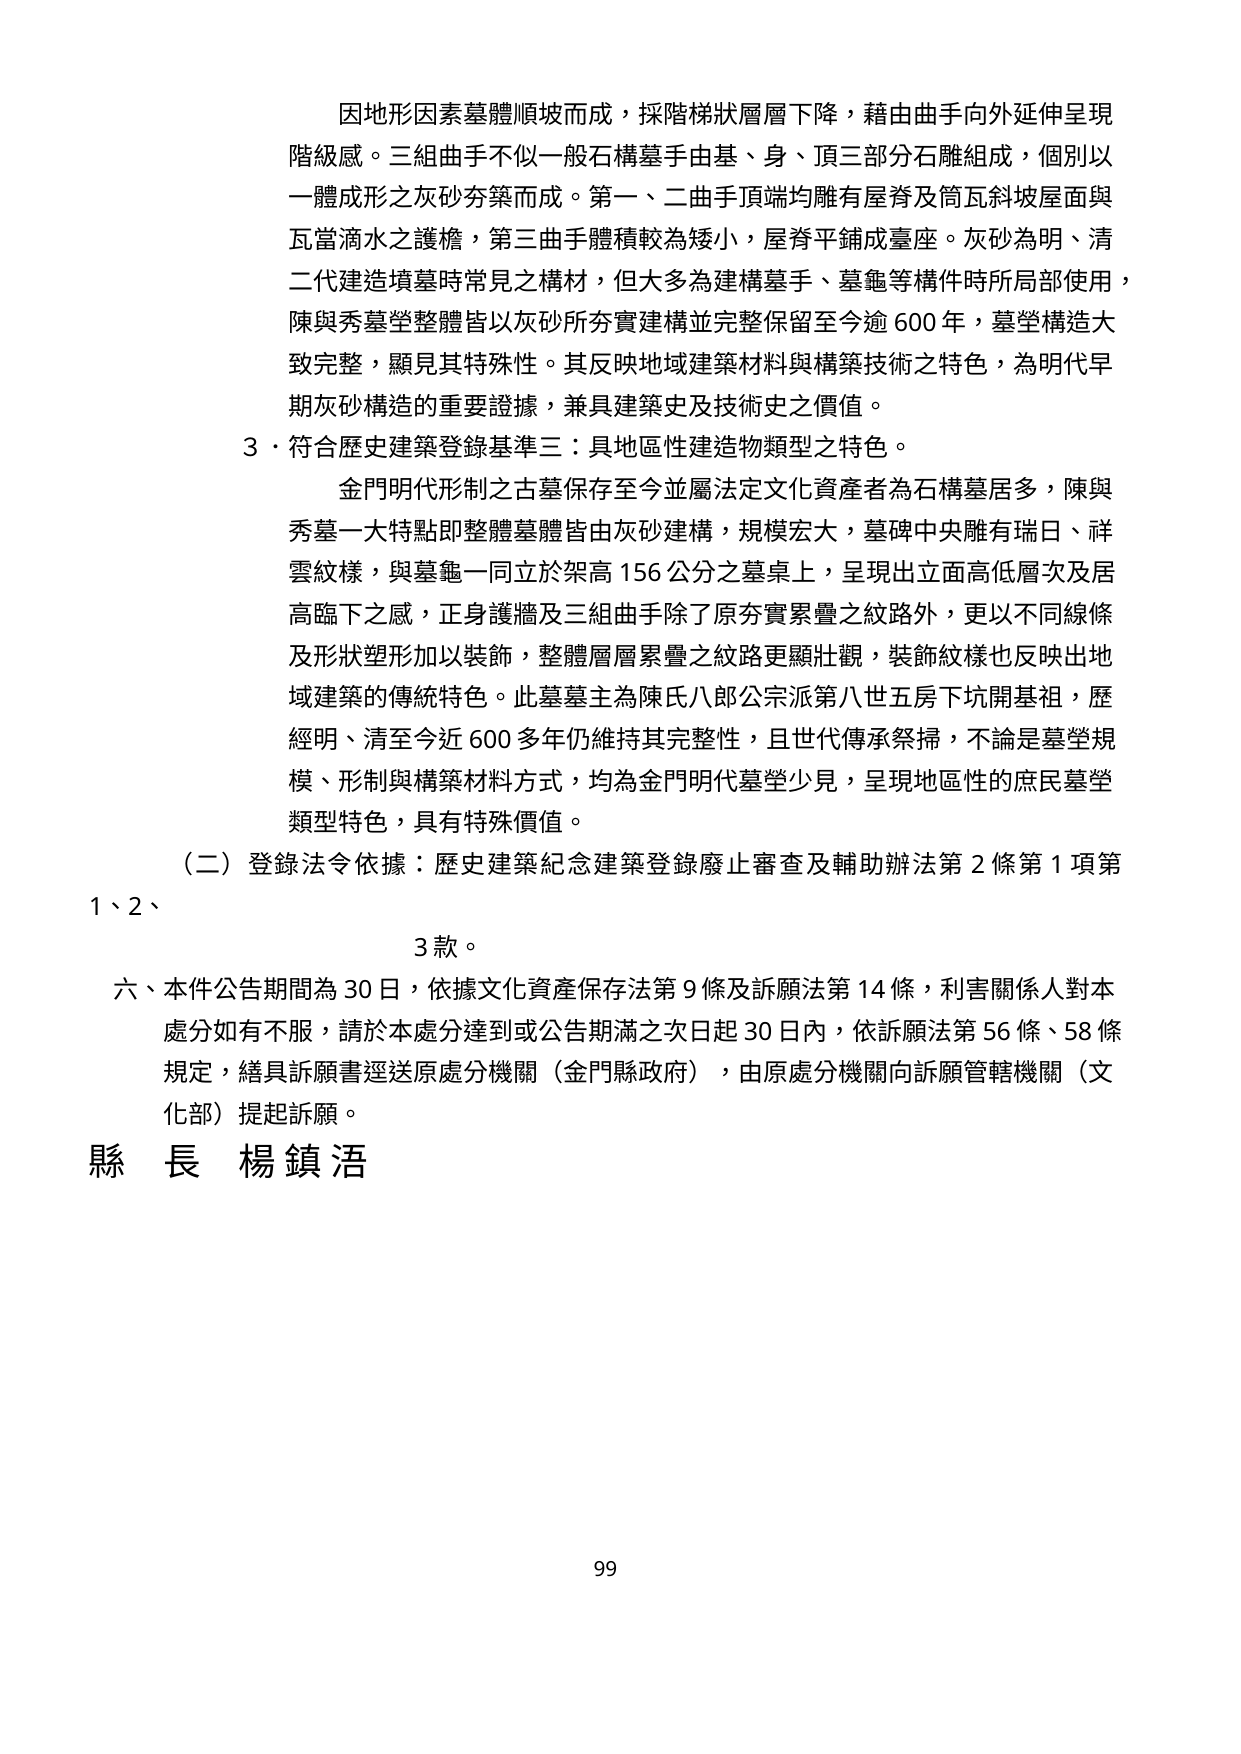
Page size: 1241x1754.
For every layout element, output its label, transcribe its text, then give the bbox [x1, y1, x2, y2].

text 化部）提起訴願。 [89, 1090, 1122, 1132]
text 規定，繕具訴願書逕送原處分機關（金門縣政府），由原處分機關向訴願管轄機關（文 [89, 1048, 1122, 1090]
text （二）登錄法令依據：歷史建築紀念建築登錄廢止審查及輔助辦法第2條第1項第1、2、 [89, 840, 1122, 923]
text 經明、清至今近600多年仍維持其完整性，且世代傳承祭掃，不論是墓塋規 [89, 715, 1122, 757]
text 雲紋樣，與墓龜一同立於架高156公分之墓桌上，呈現出立面高低層次及居 [89, 548, 1122, 590]
text 陳與秀墓塋整體皆以灰砂所夯實建構並完整保留至今逾600年，墓塋構造大 [89, 298, 1122, 340]
text 致完整，顯見其特殊性。其反映地域建築材料與構築技術之特色，為明代早 [89, 340, 1122, 382]
text 二代建造墳墓時常見之構材，但大多為建構墓手、墓龜等構件時所局部使用， [89, 257, 1122, 298]
text 因地形因素墓體順坡而成，採階梯狀層層下降，藉由曲手向外延伸呈現 [89, 90, 1122, 132]
text 期灰砂構造的重要證據，兼具建築史及技術史之價值。 [89, 382, 1122, 423]
text 金門明代形制之古墓保存至今並屬法定文化資產者為石構墓居多，陳與 [89, 465, 1122, 507]
text 及形狀塑形加以裝飾，整體層層累疊之紋路更顯壯觀，裝飾紋樣也反映出地 [89, 632, 1122, 673]
text 域建築的傳統特色。此墓墓主為陳氏八郎公宗派第八世五房下坑開基祖，歷 [89, 673, 1122, 715]
text 3款。 [89, 923, 1122, 965]
text 處分如有不服，請於本處分達到或公告期滿之次日起30日內，依訴願法第56條、58條 [89, 1007, 1122, 1048]
text 類型特色，具有特殊價值。 [89, 798, 1122, 840]
text 六、本件公告期間為30日，依據文化資產保存法第9條及訴願法第14條，利害關係人對本 [89, 965, 1122, 1007]
text 秀墓一大特點即整體墓體皆由灰砂建構，規模宏大，墓碑中央雕有瑞日、祥 [89, 507, 1122, 548]
text ３．符合歷史建築登錄基準三：具地區性建造物類型之特色。 [89, 423, 1122, 465]
text 一體成形之灰砂夯築而成。第一、二曲手頂端均雕有屋脊及筒瓦斜坡屋面與 [89, 173, 1122, 215]
text 模、形制與構築材料方式，均為金門明代墓塋少見，呈現地區性的庶民墓塋 [89, 757, 1122, 798]
text 瓦當滴水之護檐，第三曲手體積較為矮小，屋脊平鋪成臺座。灰砂為明、清 [89, 215, 1122, 257]
text 縣 長 楊 鎮 浯 [89, 1132, 1122, 1186]
text 階級感。三組曲手不似一般石構墓手由基、身、頂三部分石雕組成，個別以 [89, 132, 1122, 173]
text 高臨下之感，正身護牆及三組曲手除了原夯實累疊之紋路外，更以不同線條 [89, 590, 1122, 632]
